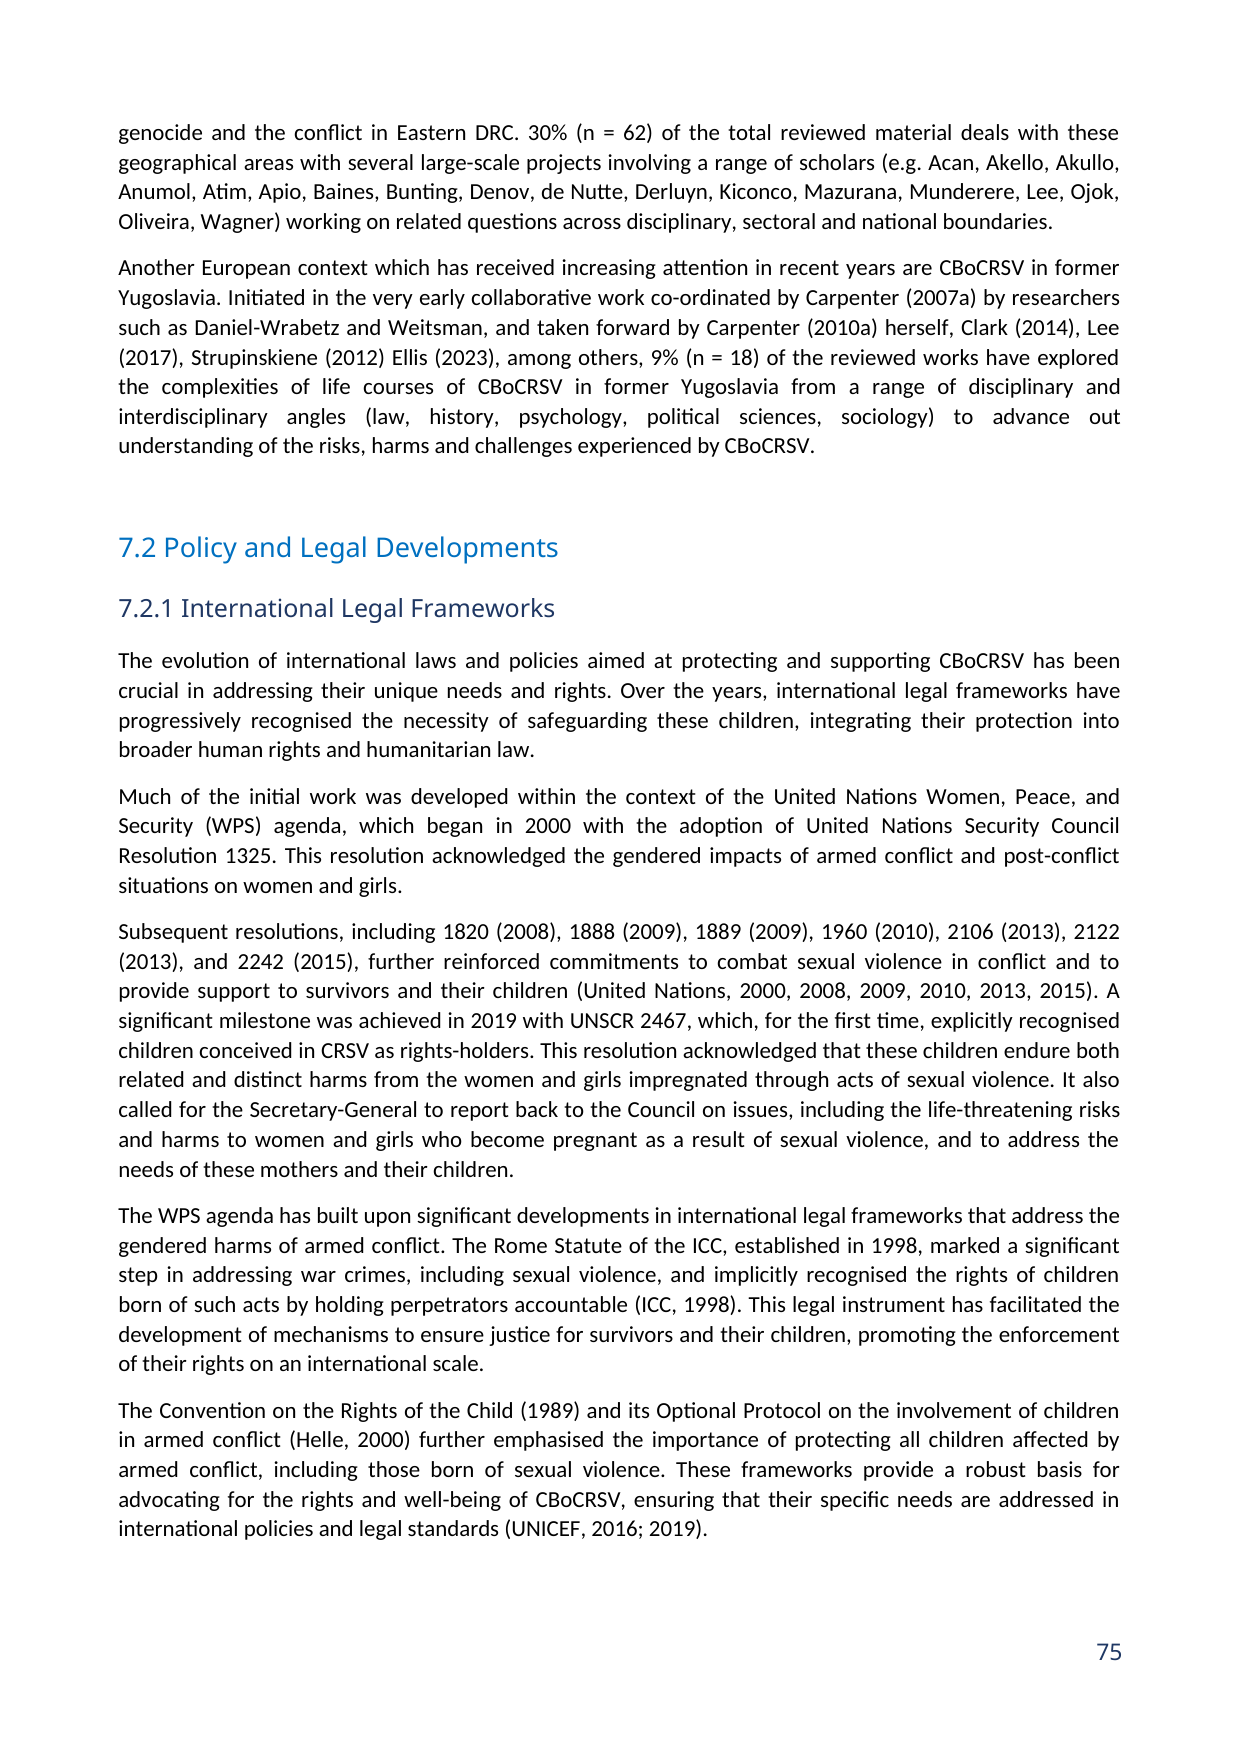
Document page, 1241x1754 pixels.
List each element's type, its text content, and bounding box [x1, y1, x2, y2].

subtitle 7.2 Policy and Legal Developments [118, 528, 1122, 565]
text Subsequent resolutions, including 1820 (2008), 1888 (2009), 1889 (2009), 1960 (2010), 2106 (2013), 2122 (2013), and 2242 (2015), further reinforced commitments to combat sexual violence in conflict and to provide support to survivors and their children (United Nations, 2000, 2008, 2009, 2010, 2013, 2015). A significant milestone was achieved in 2019 with UNSCR 2467, which, for the first time, explicitly recognised children conceived in CRSV as rights-holders. This resolution acknowledged that these children endure both related and distinct harms from the women and girls impregnated through acts of sexual violence. It also called for the Secretary-General to report back to the Council on issues, including the life-threatening risks and harms to women and girls who become pregnant as a result of sexual violence, and to address the needs of these mothers and their children. [118, 917, 1122, 1183]
text The WPS agenda has built upon significant developments in international legal frameworks that address the gendered harms of armed conflict. The Rome Statute of the ICC, established in 1998, marked a significant step in addressing war crimes, including sexual violence, and implicitly recognised the rights of children born of such acts by holding perpetrators accountable (ICC, 1998). This legal instrument has facilitated the development of mechanisms to ensure justice for survivors and their children, promoting the enforcement of their rights on an international scale. [118, 1201, 1122, 1377]
text The Convention on the Rights of the Child (1989) and its Optional Protocol on the involvement of children in armed conflict (Helle, 2000) further emphasised the importance of protecting all children affected by armed conflict, including those born of sexual violence. These frameworks provide a robust basis for advocating for the rights and well-being of CBoCRSV, ensuring that their specific needs are addressed in international policies and legal standards (UNICEF, 2016; 2019). [118, 1396, 1122, 1543]
text genocide and the conflict in Eastern DRC. 30% (n = 62) of the total reviewed material deals with these geographical areas with several large-scale projects involving a range of scholars (e.g. Acan, Akello, Akullo, Anumol, Atim, Apio, Baines, Bunting, Denov, de Nutte, Derluyn, Kiconco, Mazurana, Munderere, Lee, Ojok, Oliveira, Wagner) working on related questions across disciplinary, sectoral and national boundaries. [118, 118, 1122, 235]
text Another European context which has received increasing attention in recent years are CBoCRSV in former Yugoslavia. Initiated in the very early collaborative work co-ordinated by Carpenter (2007a) by researchers such as Daniel-Wrabetz and Weitsman, and taken forward by Carpenter (2010a) herself, Clark (2014), Lee (2017), Strupinskiene (2012) Ellis (2023), among others, 9% (n = 18) of the reviewed works have explored the complexities of life courses of CBoCRSV in former Yugoslavia from a range of disciplinary and interdisciplinary angles (law, history, psychology, political sciences, sociology) to advance out understanding of the risks, harms and challenges experienced by CBoCRSV. [118, 253, 1122, 460]
text Much of the initial work was developed within the context of the United Nations Women, Peace, and Security (WPS) agenda, which began in 2000 with the adoption of United Nations Security Council Resolution 1325. This resolution acknowledged the gendered impacts of armed conflict and post-conflict situations on women and girls. [118, 782, 1122, 899]
subtitle 7.2.1 International Legal Frameworks [118, 591, 1122, 625]
text The evolution of international laws and policies aimed at protecting and supporting CBoCRSV has been crucial in addressing their unique needs and rights. Over the years, international legal frameworks have progressively recognised the necessity of safeguarding these children, integrating their protection into broader human rights and humanitarian law. [118, 646, 1122, 763]
